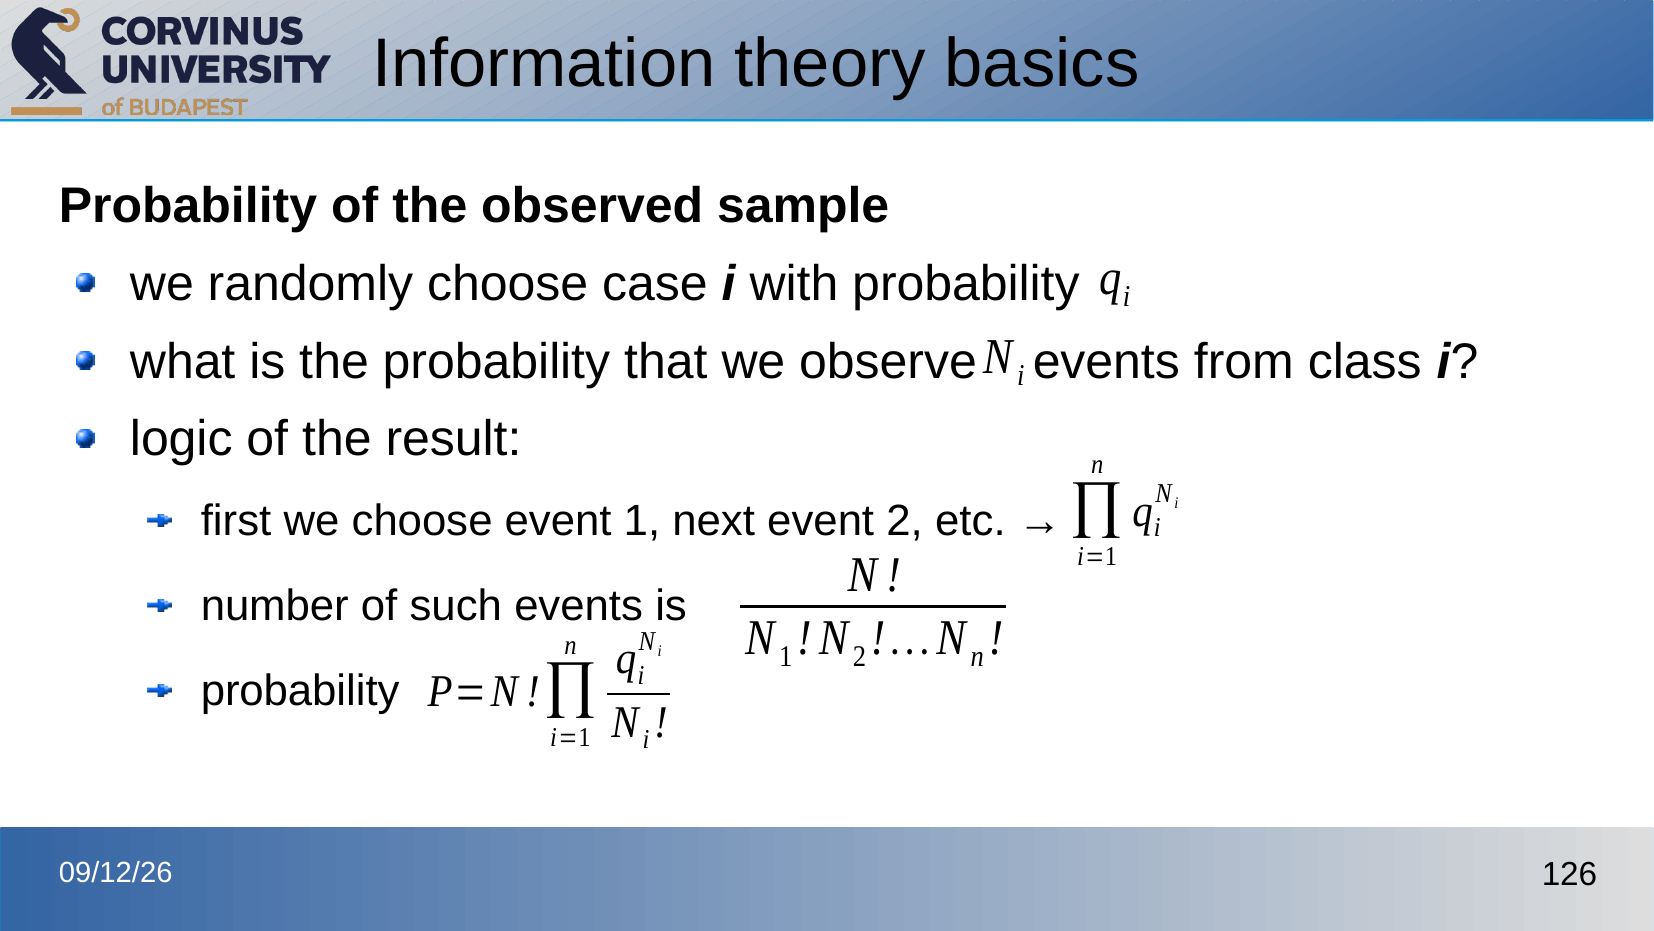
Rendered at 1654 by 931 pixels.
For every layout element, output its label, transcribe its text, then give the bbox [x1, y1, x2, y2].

chart [425, 625, 673, 755]
chart [1070, 448, 1179, 572]
list Probability of the observed sample we randomly choose case i with probability what is the probability that we observe events from class i? logic of the result: first we choose event 1, next event 2, etc. → number of such events is probability [59, 177, 1595, 768]
title Information theory basics [372, 23, 1625, 103]
picture [11, 7, 331, 115]
chart [980, 329, 1025, 393]
chart [1098, 249, 1131, 313]
chart [738, 547, 1009, 674]
